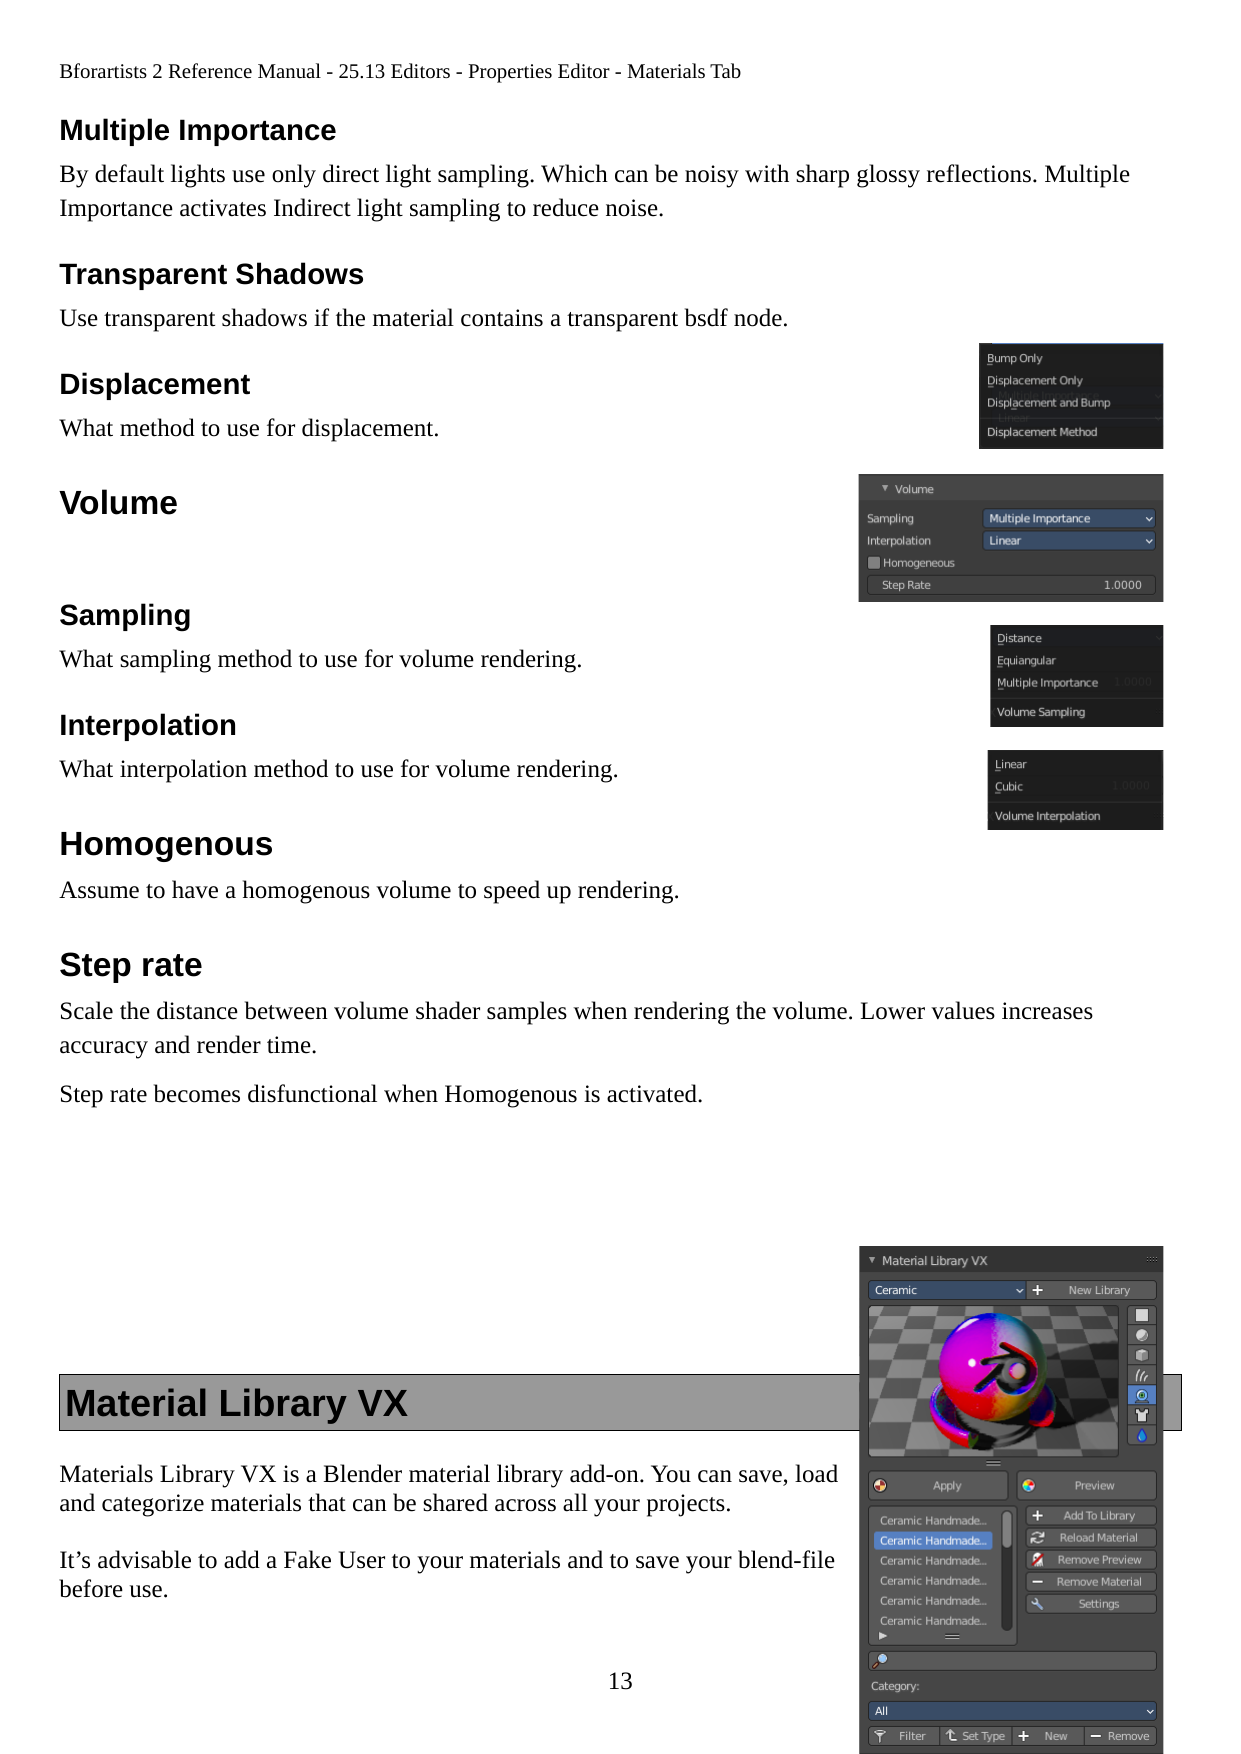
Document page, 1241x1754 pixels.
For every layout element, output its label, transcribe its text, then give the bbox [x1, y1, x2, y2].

picture [987, 750, 1164, 830]
picture [859, 1246, 1164, 1754]
subtitle [1164, 367, 1181, 401]
text Use transparent shadows if the material contains a transparent bsdf node. [59, 303, 1181, 332]
text Assume to have a homogenous volume to speed up rendering. [59, 875, 1181, 904]
text Materials Library VX is a Blender material library add-on. You can save, load and categorize materials that can be shared across all your projects. [59, 1459, 859, 1517]
table_header [1164, 1375, 1181, 1430]
table_header Material Library VX [60, 1375, 859, 1430]
text It’s advisable to add a Fake User to your materials and to save your blend-file before use. [59, 1546, 859, 1603]
text By default lights use only direct light sampling. Which can be noisy with sharp glossy reflections. Multiple Importance activates Indirect light sampling to reduce noise. [59, 159, 1181, 222]
picture [990, 625, 1164, 727]
picture [979, 343, 1164, 449]
subtitle Displacement [59, 367, 979, 401]
subtitle Homogenous [59, 824, 1181, 862]
subtitle Sampling [59, 598, 1181, 632]
subtitle Volume [59, 483, 858, 522]
text Step rate becomes disfunctional when Homogenous is activated. [59, 1079, 1181, 1108]
text What interpolation method to use for volume rendering. [59, 754, 987, 783]
text Scale the distance between volume shader samples when rendering the volume. Lower values increases accuracy and render time. [59, 996, 1181, 1059]
text What method to use for displacement. [59, 413, 979, 442]
subtitle [1164, 483, 1181, 522]
subtitle Transparent Shadows [59, 257, 1181, 291]
subtitle Interpolation [59, 708, 1181, 741]
text What sampling method to use for volume rendering. [59, 644, 990, 673]
picture [858, 474, 1164, 602]
subtitle Step rate [59, 945, 1181, 983]
subtitle Multiple Importance [59, 113, 1181, 146]
